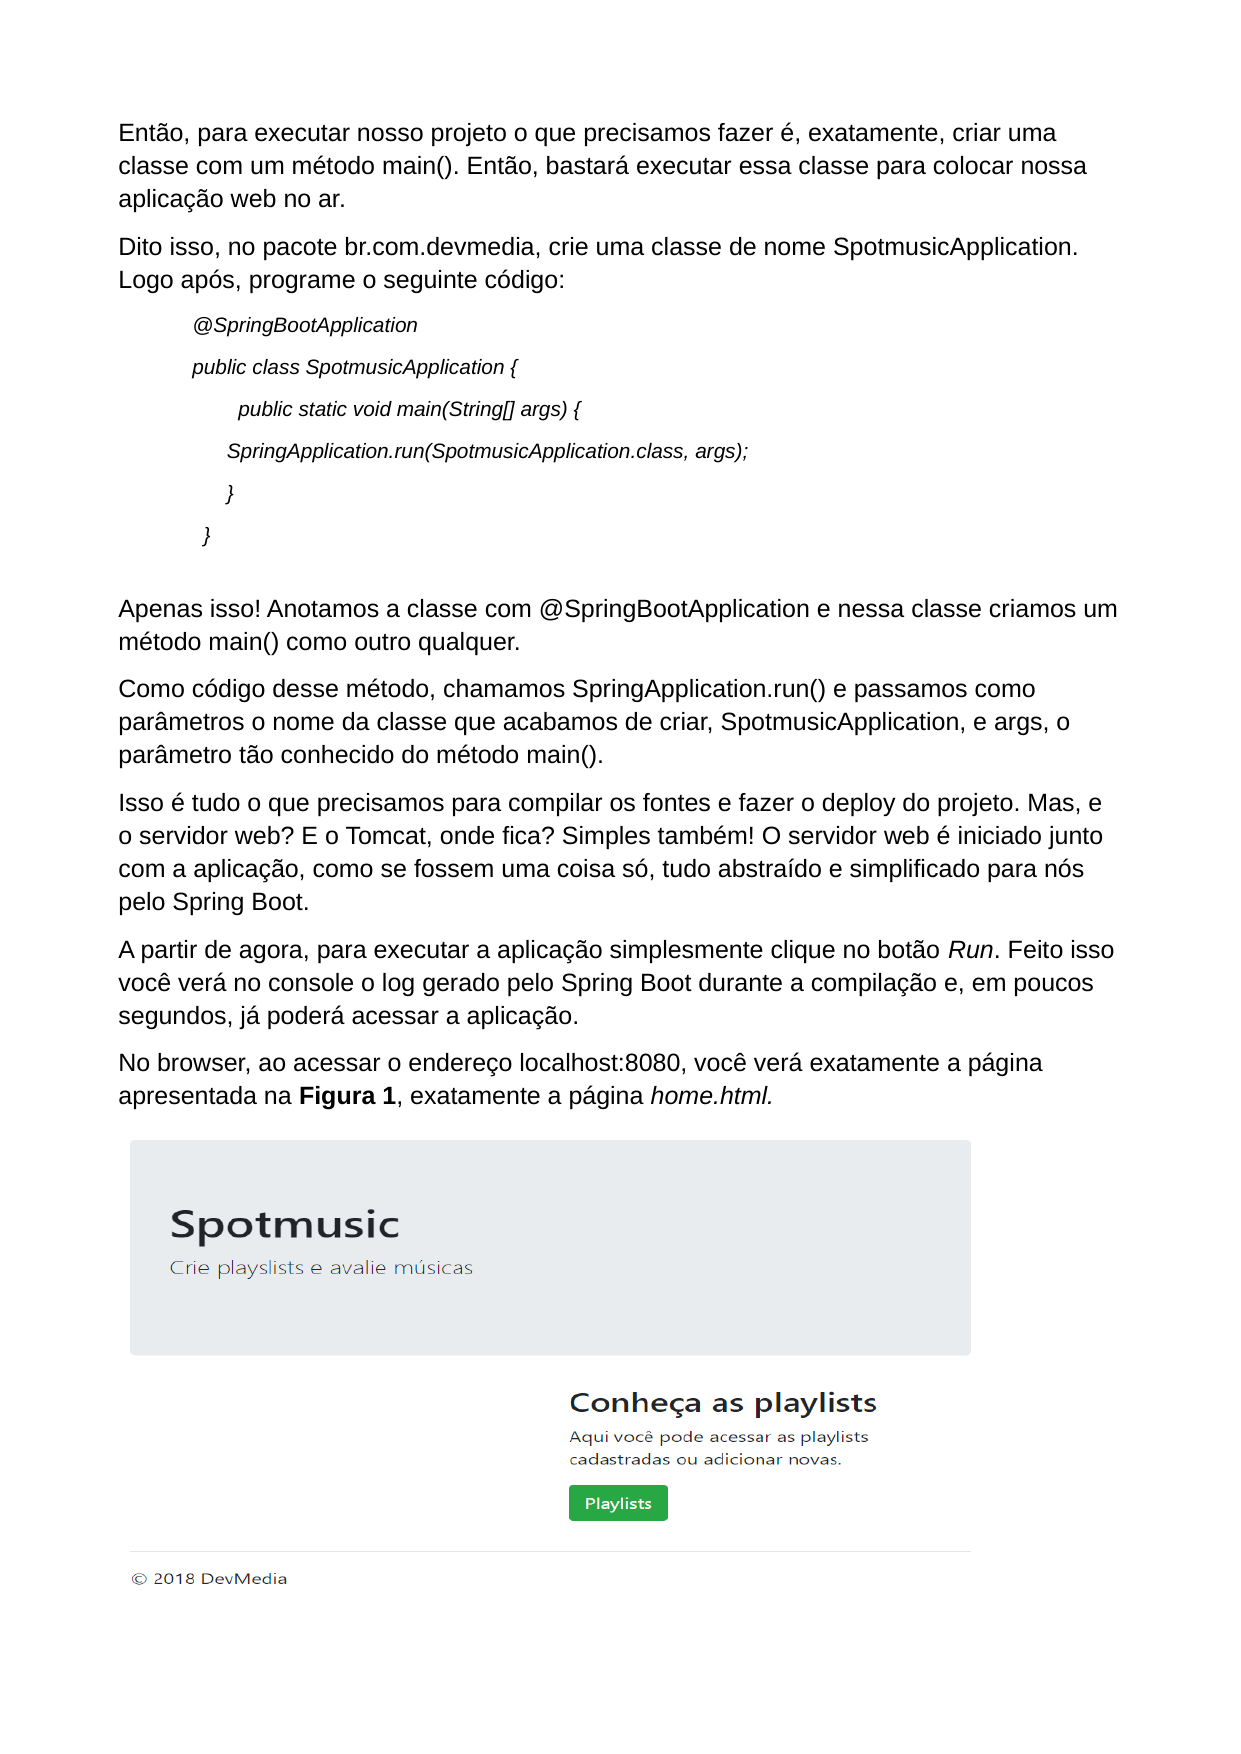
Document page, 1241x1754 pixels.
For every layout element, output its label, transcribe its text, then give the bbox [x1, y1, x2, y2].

text Dito isso, no pacote br.com.devmedia, crie uma classe de nome SpotmusicApplication. Logo após, programe o seguinte código: [118, 232, 1122, 293]
text Isso é tudo o que precisamos para compilar os fontes e fazer o deploy do projeto. Mas, e o servidor web? E o Tomcat, onde fica? Simples também! O servidor web é iniciado junto com a aplicação, como se fossem uma coisa só, tudo abstraído e simplificado para nós pelo Spring Boot. [118, 788, 1122, 916]
text No browser, ao acessar o endereço localhost:8080, você verá exatamente a página apresentada na Figura 1, exatamente a página home.html. [118, 1048, 1122, 1110]
text Então, para executar nosso projeto o que precisamos fazer é, exatamente, criar uma classe com um método main(). Então, bastará executar essa classe para colocar nossa aplicação web no ar. [118, 118, 1122, 213]
text } [192, 523, 1122, 547]
text @SpringBootApplication [192, 312, 1122, 336]
text A partir de agora, para executar a aplicação simplesmente clique no botão Run. Feito isso você verá no console o log gerado pelo Spring Boot durante a compilação e, em poucos segundos, já poderá acessar a aplicação. [118, 934, 1122, 1029]
picture [118, 1128, 987, 1610]
text public class SpotmusicApplication { [192, 354, 1122, 378]
text public static void main(String[] args) { [192, 397, 1122, 421]
text SpringApplication.run(SpotmusicApplication.class, args); [192, 439, 1122, 463]
text } [192, 481, 1122, 505]
text Apenas isso! Anotamos a classe com @SpringBootApplication e nessa classe criamos um método main() como outro qualquer. [118, 594, 1122, 655]
text Como código desse método, chamamos SpringApplication.run() e passamos como parâmetros o nome da classe que acabamos de criar, SpotmusicApplication, e args, o parâmetro tão conhecido do método main(). [118, 674, 1122, 769]
